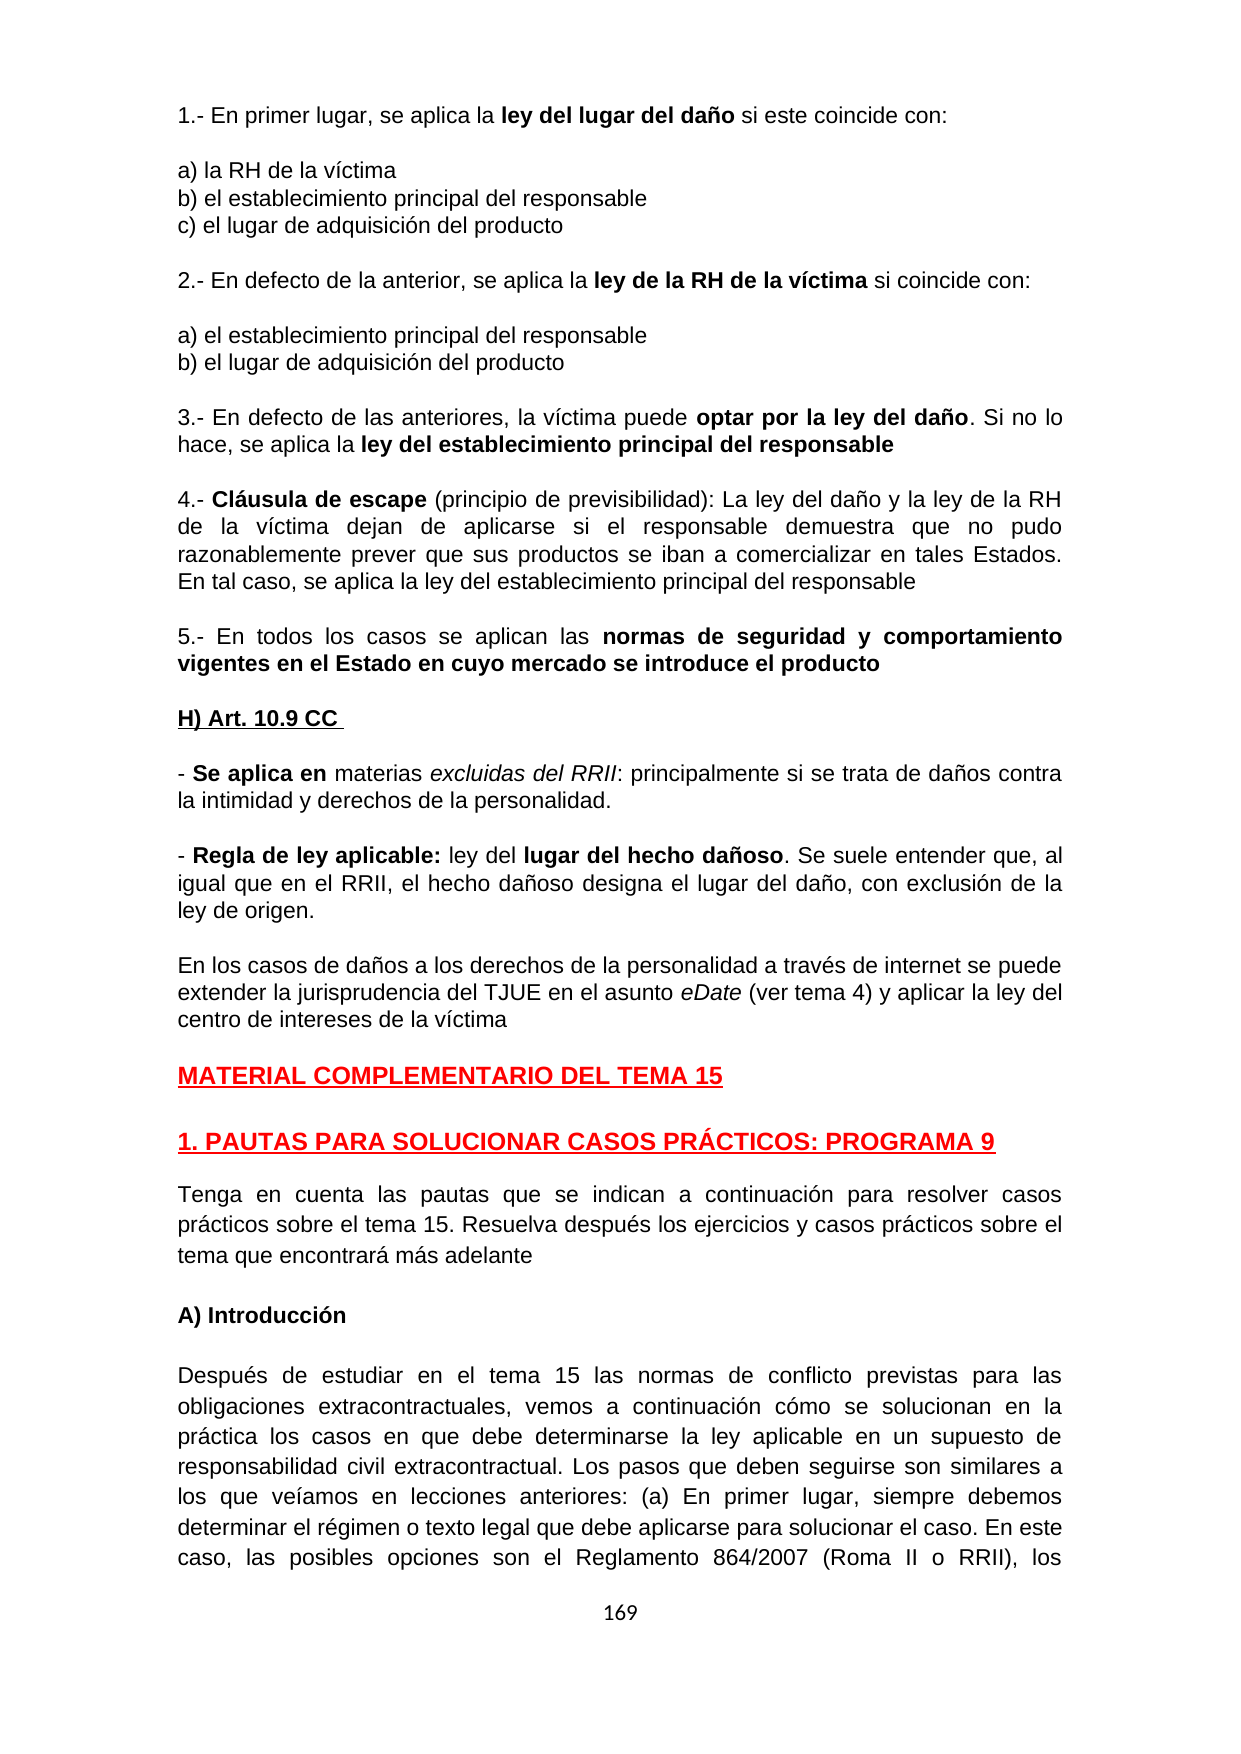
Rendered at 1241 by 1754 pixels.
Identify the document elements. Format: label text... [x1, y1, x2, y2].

text Tenga en cuenta las pautas que se indican a continuación para resolver casos prácticos sobre el tema 15. Resuelva después los ejercicios y casos prácticos sobre el tema que encontrará más adelante [177, 1181, 1063, 1268]
text En los casos de daños a los derechos de la personalidad a través de internet se puede extender la jurisprudencia del TJUE en el asunto eDate (ver tema 4) y aplicar la ley del centro de intereses de la víctima [177, 952, 1063, 1033]
text 3.- En defecto de las anteriores, la víctima puede optar por la ley del daño. Si no lo hace, se aplica la ley del establecimiento principal del responsable [177, 404, 1063, 457]
text - Regla de ley aplicable: ley del lugar del hecho dañoso. Se suele entender que, al igual que en el RRII, el hecho dañoso designa el lugar del daño, con exclusión de la ley de origen. [177, 842, 1063, 923]
text b) el establecimiento principal del responsable [177, 184, 1063, 211]
text - Se aplica en materias excluidas del RRII: principalmente si se trata de daños contra la intimidad y derechos de la personalidad. [177, 760, 1063, 814]
text 1.- En primer lugar, se aplica la ley del lugar del daño si este coincide con: [177, 102, 1063, 129]
text H) Art. 10.9 CC [177, 705, 1063, 731]
text Después de estudiar en el tema 15 las normas de conflicto previstas para las obligaciones extracontractuales, vemos a continuación cómo se solucionan en la práctica los casos en que debe determinarse la ley aplicable en un supuesto de responsabilidad civil extracontractual. Los pasos que deben seguirse son similares a los que veíamos en lecciones anteriores: (a) En primer lugar, siempre debemos determinar el régimen o texto legal que debe aplicarse para solucionar el caso. En este caso, las posibles opciones son el Reglamento 864/2007 (Roma II o RRII), los [177, 1362, 1063, 1570]
text MATERIAL COMPLEMENTARIO DEL TEMA 15 [177, 1061, 1107, 1090]
text 5.- En todos los casos se aplican las normas de seguridad y comportamiento vigentes en el Estado en cuyo mercado se introduce el producto [177, 623, 1063, 677]
text A) Introducción [177, 1302, 1063, 1328]
text a) la RH de la víctima [177, 157, 1063, 183]
text 2.- En defecto de la anterior, se aplica la ley de la RH de la víctima si coincide con: [177, 267, 1063, 293]
text c) el lugar de adquisición del producto [177, 212, 1063, 238]
text 4.- Cláusula de escape (principio de previsibilidad): La ley del daño y la ley de la RH de la víctima dejan de aplicarse si el responsable demuestra que no pudo razonablemente prever que sus productos se iban a comercializar en tales Estados. En tal caso, se aplica la ley del establecimiento principal del responsable [177, 486, 1063, 594]
text b) el lugar de adquisición del producto [177, 349, 1063, 375]
text a) el establecimiento principal del responsable [177, 322, 1063, 348]
text 1. PAUTAS PARA SOLUCIONAR CASOS PRÁCTICOS: PROGRAMA 9 [177, 1127, 1107, 1156]
